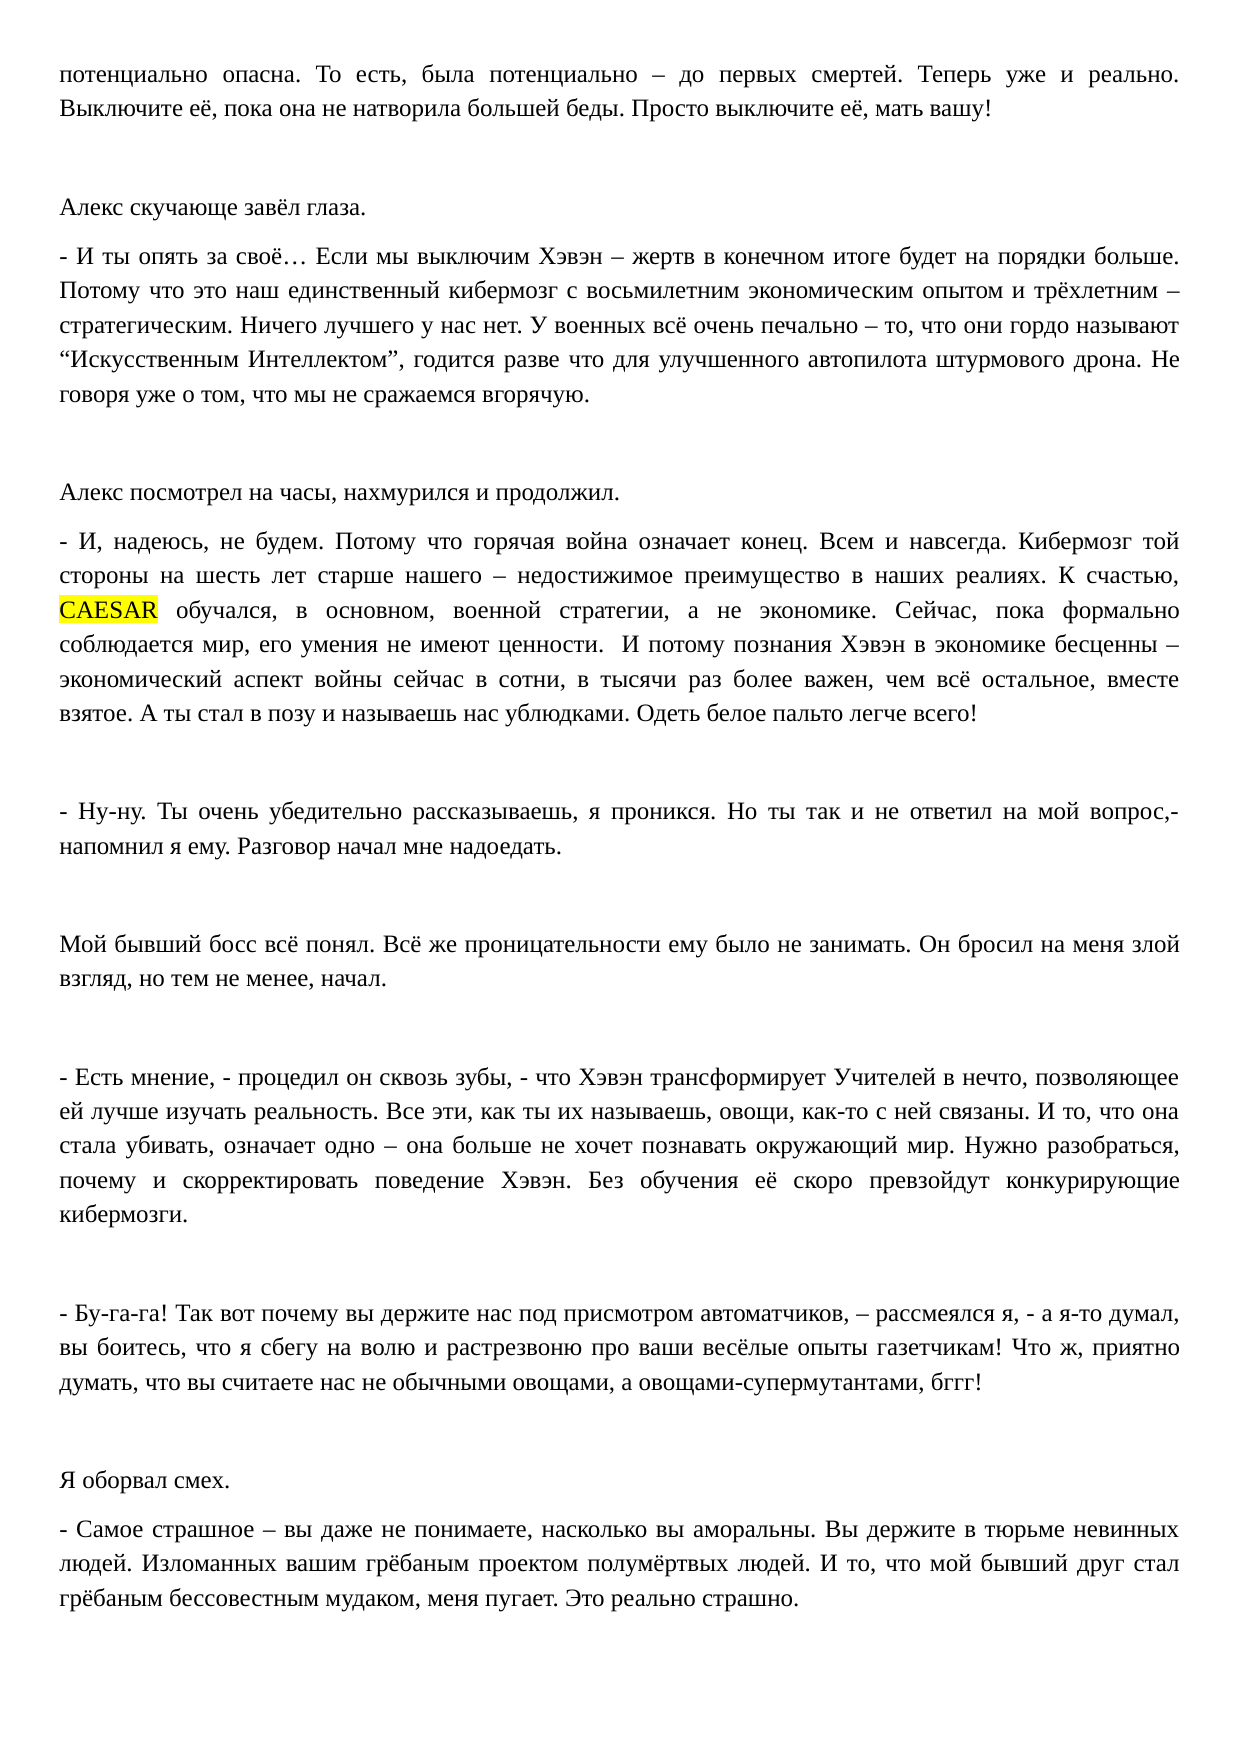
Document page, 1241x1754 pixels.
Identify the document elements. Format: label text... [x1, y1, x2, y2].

text - Бу-га-га! Так вот почему вы держите нас под присмотром автоматчиков, – рассмеялся я, - а я-то думал, вы боитесь, что я сбегу на волю и растрезвоню про ваши весёлые опыты газетчикам! Что ж, приятно думать, что вы считаете нас не обычными овощами, а овощами-супермутантами, бггг! [59, 1298, 1181, 1395]
text - Есть мнение, - процедил он сквозь зубы, - что Хэвэн трансформирует Учителей в нечто, позволяющее ей лучше изучать реальность. Все эти, как ты их называешь, овощи, как-то с ней связаны. И то, что она стала убивать, означает одно – она больше не хочет познавать окружающий мир. Нужно разобраться, почему и скорректировать поведение Хэвэн. Без обучения её скоро превзойдут конкурирующие кибермозги. [59, 1062, 1181, 1228]
text Алекс посмотрел на часы, нахмурился и продолжил. [59, 477, 1181, 506]
text - И ты опять за своё… Если мы выключим Хэвэн – жертв в конечном итоге будет на порядки больше. Потому что это наш единственный кибермозг с восьмилетним экономическим опытом и трёхлетним – стратегическим. Ничего лучшего у нас нет. У военных всё очень печально – то, что они гордо называют “Искусственным Интеллектом”, годится разве что для улучшенного автопилота штурмового дрона. Не говоря уже о том, что мы не сражаемся вгорячую. [59, 241, 1181, 407]
text - Ну-ну. Ты очень убедительно рассказываешь, я проникся. Но ты так и не ответил на мой вопрос,- напомнил я ему. Разговор начал мне надоедать. [59, 796, 1181, 859]
text Мой бывший босс всё понял. Всё же проницательности ему было не занимать. Он бросил на меня злой взгляд, но тем не менее, начал. [59, 929, 1181, 992]
text потенциально опасна. То есть, была потенциально – до первых смертей. Теперь уже и реально. Выключите её, пока она не натворила большей беды. Просто выключите её, мать вашу! [59, 59, 1181, 122]
text - И, надеюсь, не будем. Потому что горячая война означает конец. Всем и навсегда. Кибермозг той стороны на шесть лет старше нашего – недостижимое преимущество в наших реалиях. К счастью, CAESAR обучался, в основном, военной стратегии, а не экономике. Сейчас, пока формально соблюдается мир, его умения не имеют ценности. И потому познания Хэвэн в экономике бесценны – экономический аспект войны сейчас в сотни, в тысячи раз более важен, чем всё остальное, вместе взятое. А ты стал в позу и называешь нас ублюдками. Одеть белое пальто легче всего! [59, 526, 1181, 727]
text Алекс скучающе завёл глаза. [59, 192, 1181, 220]
text Я оборвал смех. [59, 1465, 1181, 1493]
text - Самое страшное – вы даже не понимаете, насколько вы аморальны. Вы держите в тюрьме невинных людей. Изломанных вашим грёбаным проектом полумёртвых людей. И то, что мой бывший друг стал грёбаным бессовестным мудаком, меня пугает. Это реально страшно. [59, 1514, 1181, 1611]
